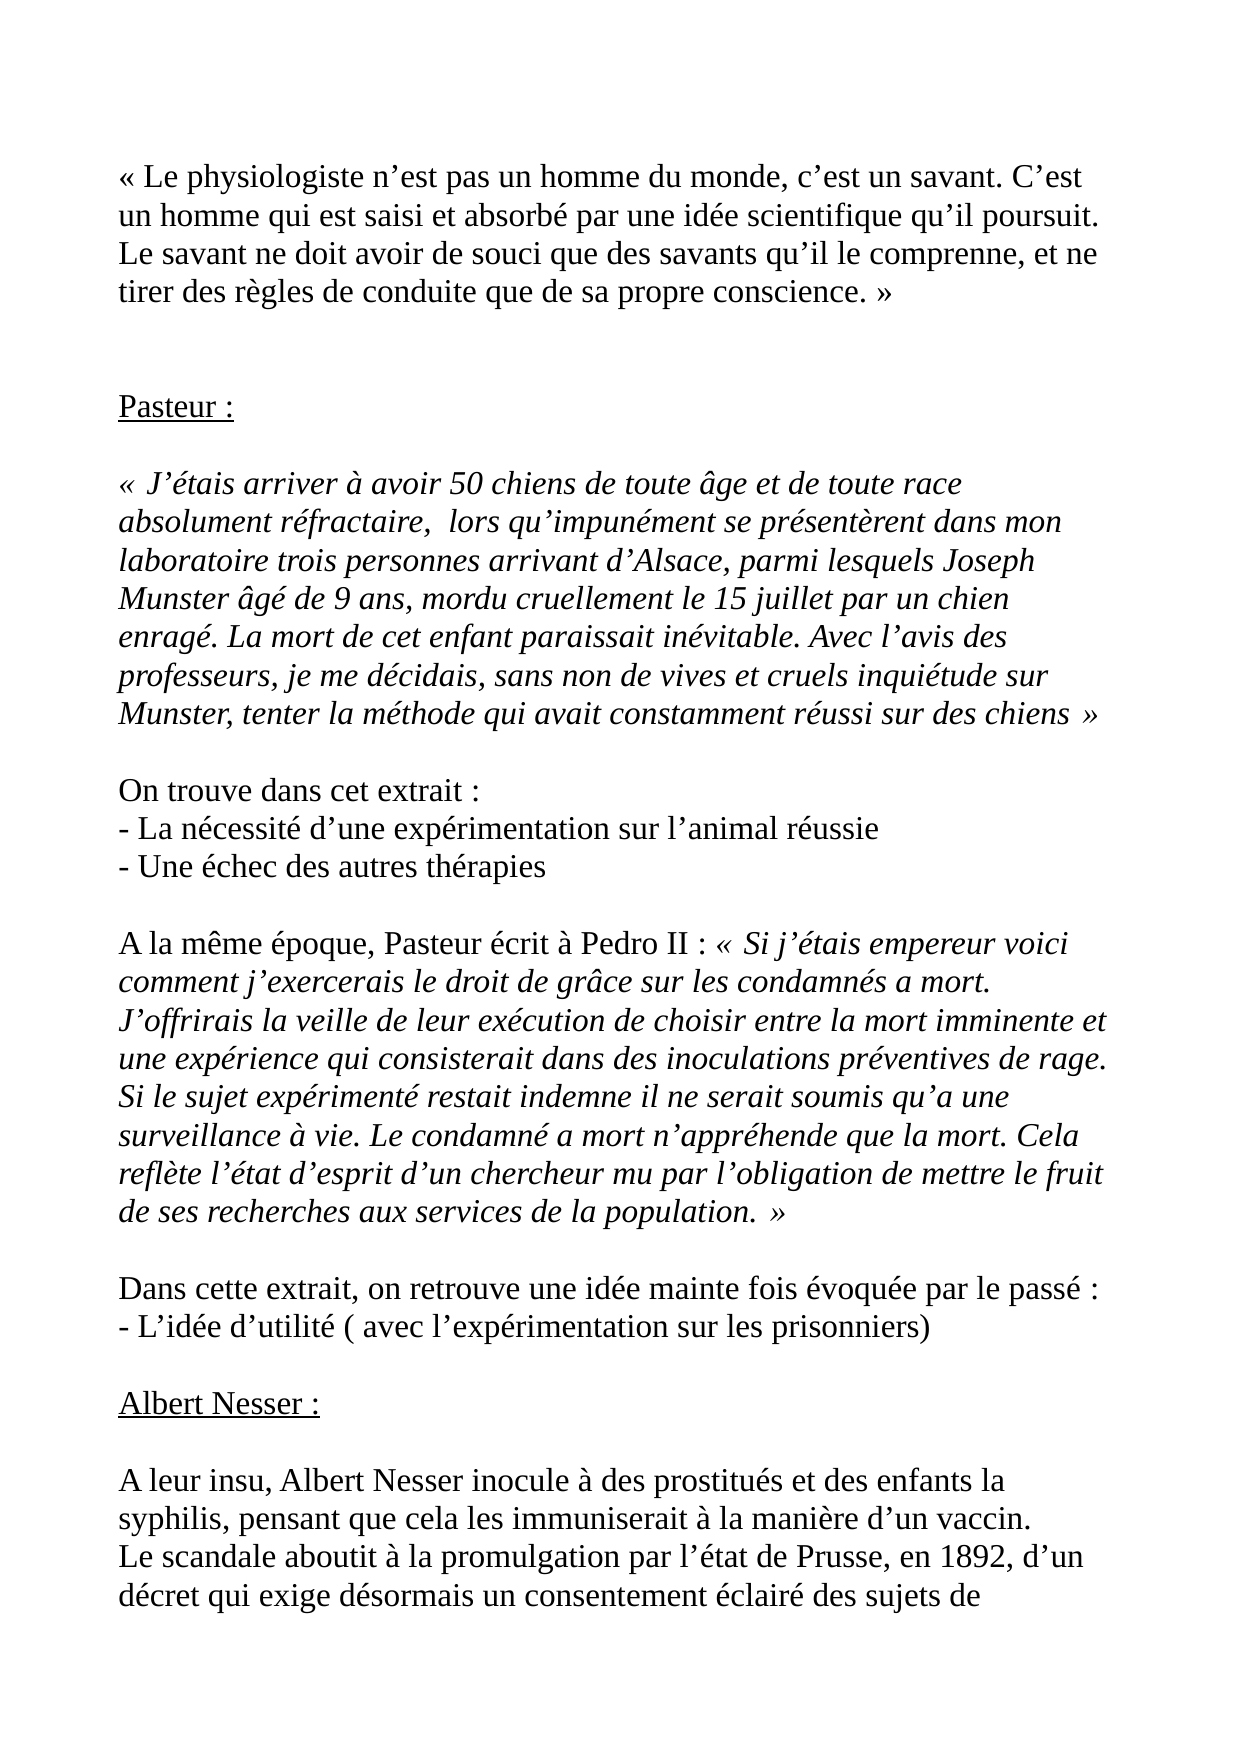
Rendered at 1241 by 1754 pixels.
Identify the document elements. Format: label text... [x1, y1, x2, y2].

text On trouve dans cet extrait : [118, 770, 1122, 808]
text Dans cette extrait, on retrouve une idée mainte fois évoquée par le passé : [118, 1268, 1122, 1306]
text - Une échec des autres thérapies [118, 846, 1122, 885]
text Albert Nesser : [118, 1383, 1122, 1421]
text Pasteur : [118, 386, 1122, 425]
text « Le physiologiste n’est pas un homme du monde, c’est un savant. C’est un homme qui est saisi et absorbé par une idée scientifique qu’il poursuit. Le savant ne doit avoir de souci que des savants qu’il le comprenne, et ne tirer des règles de conduite que de sa propre conscience. » [118, 156, 1122, 310]
text « J’étais arriver à avoir 50 chiens de toute âge et de toute race absolument réfractaire, lors qu’impunément se présentèrent dans mon laboratoire trois personnes arrivant d’Alsace, parmi lesquels Joseph Munster âgé de 9 ans, mordu cruellement le 15 juillet par un chien enragé. La mort de cet enfant paraissait inévitable. Avec l’avis des professeurs, je me décidais, sans non de vives et cruels inquiétude sur Munster, tenter la méthode qui avait constamment réussi sur des chiens » [118, 463, 1122, 731]
text Le scandale aboutit à la promulgation par l’état de Prusse, en 1892, d’un décret qui exige désormais un consentement éclairé des sujets de [118, 1536, 1122, 1613]
text - L’idée d’utilité ( avec l’expérimentation sur les prisonniers) [118, 1306, 1122, 1345]
text A la même époque, Pasteur écrit à Pedro II : « Si j’étais empereur voici comment j’exercerais le droit de grâce sur les condamnés a mort. J’offrirais la veille de leur exécution de choisir entre la mort imminente et une expérience qui consisterait dans des inoculations préventives de rage. Si le sujet expérimenté restait indemne il ne serait soumis qu’a une surveillance à vie. Le condamné a mort n’appréhende que la mort. Cela reflète l’état d’esprit d’un chercheur mu par l’obligation de mettre le fruit de ses recherches aux services de la population. » [118, 923, 1122, 1230]
text - La nécessité d’une expérimentation sur l’animal réussie [118, 808, 1122, 846]
text A leur insu, Albert Nesser inocule à des prostitués et des enfants la syphilis, pensant que cela les immuniserait à la manière d’un vaccin. [118, 1460, 1122, 1536]
